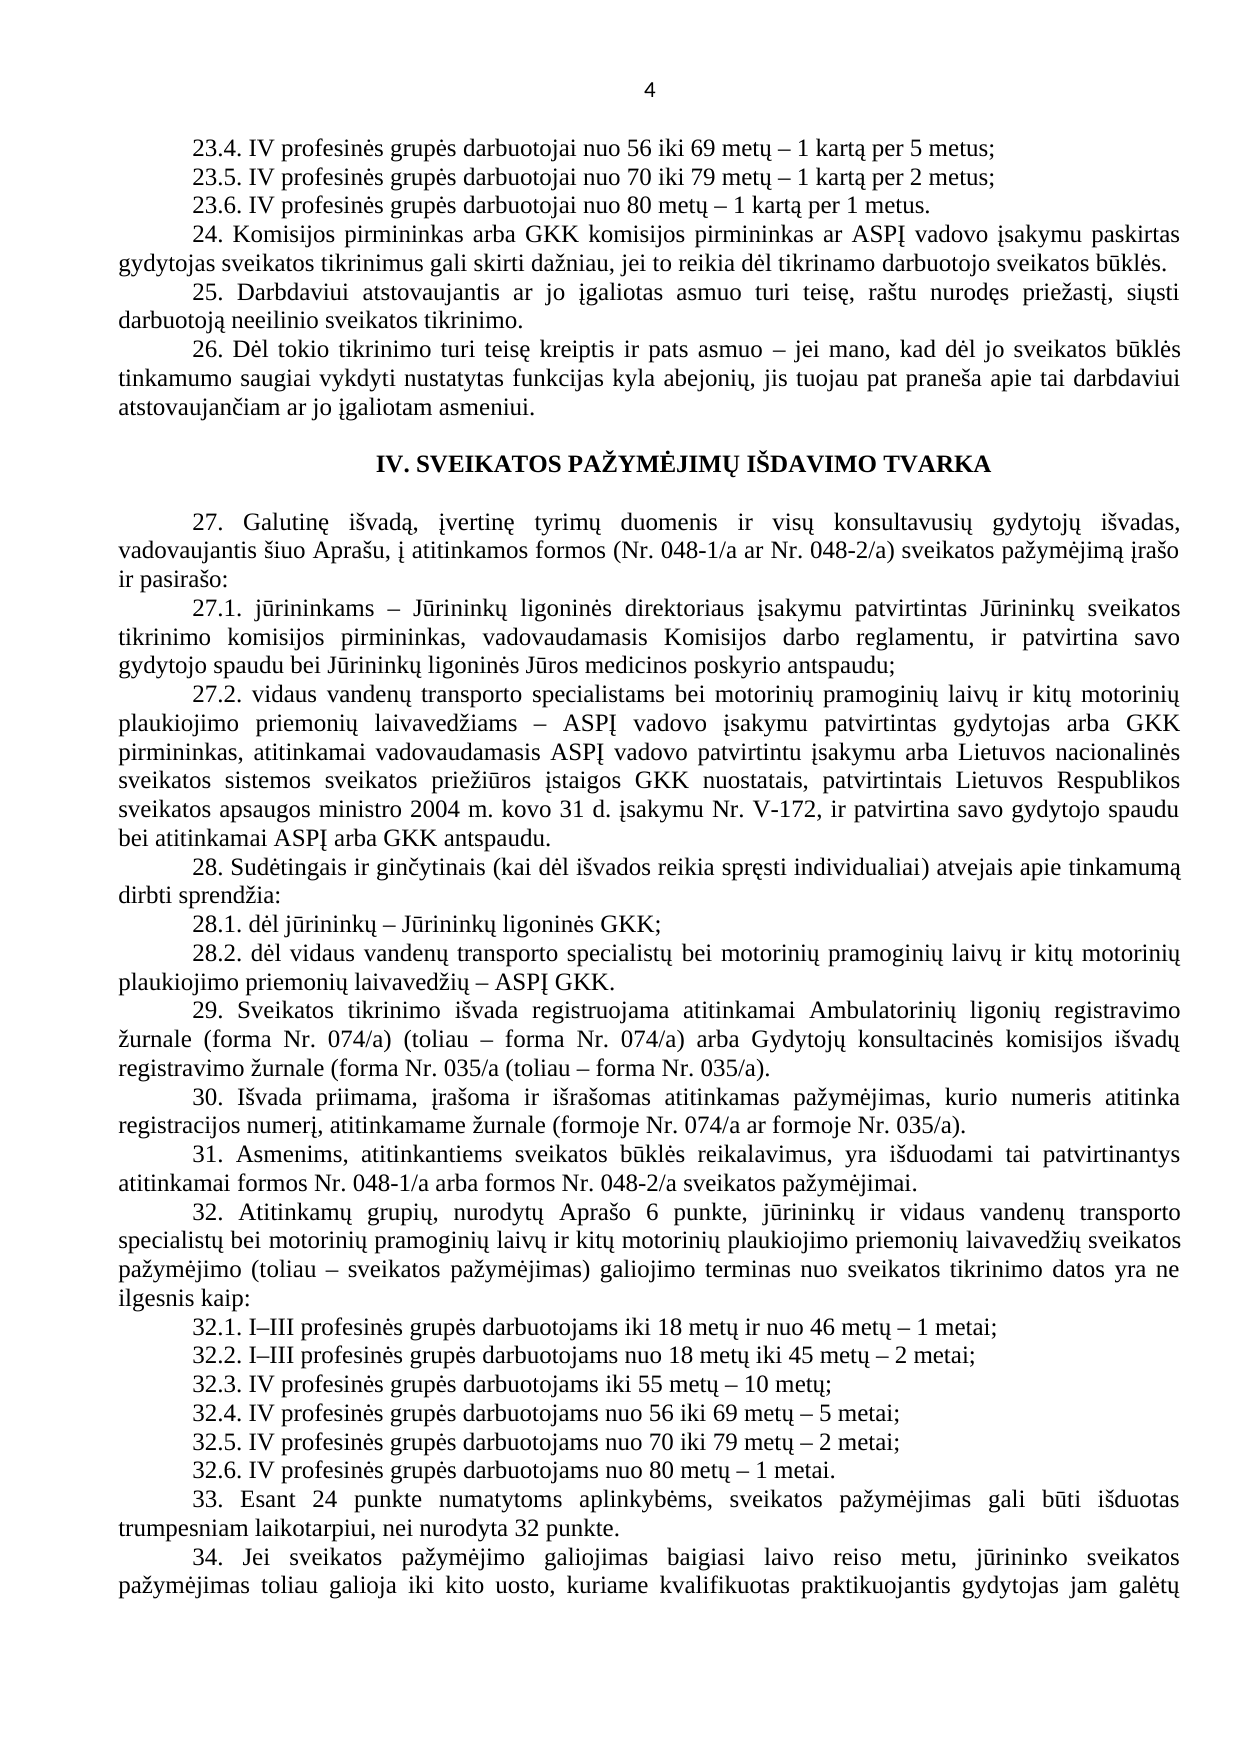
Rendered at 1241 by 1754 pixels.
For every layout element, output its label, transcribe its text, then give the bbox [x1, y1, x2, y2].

text 26. Dėl tokio tikrinimo turi teisę kreiptis ir pats asmuo – jei mano, kad dėl jo sveikatos būklės tinkamumo saugiai vykdyti nustatytas funkcijas kyla abejonių, jis tuojau pat praneša apie tai darbdaviui atstovaujančiam ar jo įgaliotam asmeniui. [118, 334, 1181, 420]
text 29. Sveikatos tikrinimo išvada registruojama atitinkamai Ambulatorinių ligonių registravimo žurnale (forma Nr. 074/a) (toliau – forma Nr. 074/a) arba Gydytojų konsultacinės komisijos išvadų registravimo žurnale (forma Nr. 035/a (toliau – forma Nr. 035/a). [118, 995, 1181, 1082]
text IV. SVEIKATOS PAŽYMĖJIMŲ IŠDAVIMO TVARKA [192, 449, 1181, 478]
text 34. Jei sveikatos pažymėjimo galiojimas baigiasi laivo reiso metu, jūrininko sveikatos pažymėjimas toliau galioja iki kito uosto, kuriame kvalifikuotas praktikuojantis gydytojas jam galėtų [118, 1542, 1181, 1599]
text 28. Sudėtingais ir ginčytinais (kai dėl išvados reikia spręsti individualiai) atvejais apie tinkamumą dirbti sprendžia: [118, 852, 1181, 909]
text 32.4. IV profesinės grupės darbuotojams nuo 56 iki 69 metų – 5 metai; [192, 1398, 1181, 1427]
text 31. Asmenims, atitinkantiems sveikatos būklės reikalavimus, yra išduodami tai patvirtinantys atitinkamai formos Nr. 048-1/a arba formos Nr. 048-2/a sveikatos pažymėjimai. [118, 1139, 1181, 1197]
text 25. Darbdaviui atstovaujantis ar jo įgaliotas asmuo turi teisę, raštu nurodęs priežastį, siųsti darbuotoją neeilinio sveikatos tikrinimo. [118, 277, 1181, 334]
text 27.2. vidaus vandenų transporto specialistams bei motorinių pramoginių laivų ir kitų motorinių plaukiojimo priemonių laivavedžiams – ASPĮ vadovo įsakymu patvirtintas gydytojas arba GKK pirmininkas, atitinkamai vadovaudamasis ASPĮ vadovo patvirtintu įsakymu arba Lietuvos nacionalinės sveikatos sistemos sveikatos priežiūros įstaigos GKK nuostatais, patvirtintais Lietuvos Respublikos sveikatos apsaugos ministro 2004 m. kovo 31 d. įsakymu Nr. V-172, ir patvirtina savo gydytojo spaudu bei atitinkamai ASPĮ arba GKK antspaudu. [118, 679, 1181, 852]
text 32.6. IV profesinės grupės darbuotojams nuo 80 metų – 1 metai. [192, 1455, 1181, 1484]
text 32.2. I–III profesinės grupės darbuotojams nuo 18 metų iki 45 metų – 2 metai; [192, 1340, 1181, 1369]
text 32.5. IV profesinės grupės darbuotojams nuo 70 iki 79 metų – 2 metai; [192, 1427, 1181, 1455]
text 27. Galutinę išvadą, įvertinę tyrimų duomenis ir visų konsultavusių gydytojų išvadas, vadovaujantis šiuo Aprašu, į atitinkamos formos (Nr. 048-1/a ar Nr. 048-2/a) sveikatos pažymėjimą įrašo ir pasirašo: [118, 507, 1181, 593]
text 27.1. jūrininkams – Jūrininkų ligoninės direktoriaus įsakymu patvirtintas Jūrininkų sveikatos tikrinimo komisijos pirmininkas, vadovaudamasis Komisijos darbo reglamentu, ir patvirtina savo gydytojo spaudu bei Jūrininkų ligoninės Jūros medicinos poskyrio antspaudu; [118, 593, 1181, 679]
text 24. Komisijos pirmininkas arba GKK komisijos pirmininkas ar ASPĮ vadovo įsakymu paskirtas gydytojas sveikatos tikrinimus gali skirti dažniau, jei to reikia dėl tikrinamo darbuotojo sveikatos būklės. [118, 219, 1181, 277]
text 32.3. IV profesinės grupės darbuotojams iki 55 metų – 10 metų; [192, 1369, 1181, 1398]
text 30. Išvada priimama, įrašoma ir išrašomas atitinkamas pažymėjimas, kurio numeris atitinka registracijos numerį, atitinkamame žurnale (formoje Nr. 074/a ar formoje Nr. 035/a). [118, 1082, 1181, 1139]
text 28.1. dėl jūrininkų – Jūrininkų ligoninės GKK; [118, 909, 1181, 938]
text 32. Atitinkamų grupių, nurodytų Aprašo 6 punkte, jūrininkų ir vidaus vandenų transporto specialistų bei motorinių pramoginių laivų ir kitų motorinių plaukiojimo priemonių laivavedžių sveikatos pažymėjimo (toliau – sveikatos pažymėjimas) galiojimo terminas nuo sveikatos tikrinimo datos yra ne ilgesnis kaip: [118, 1197, 1181, 1312]
text 23.5. IV profesinės grupės darbuotojai nuo 70 iki 79 metų – 1 kartą per 2 metus; [118, 162, 1181, 190]
text 23.4. IV profesinės grupės darbuotojai nuo 56 iki 69 metų – 1 kartą per 5 metus; [118, 133, 1181, 162]
text 28.2. dėl vidaus vandenų transporto specialistų bei motorinių pramoginių laivų ir kitų motorinių plaukiojimo priemonių laivavedžių – ASPĮ GKK. [118, 938, 1181, 995]
text 32.1. I–III profesinės grupės darbuotojams iki 18 metų ir nuo 46 metų – 1 metai; [192, 1312, 1181, 1340]
text 33. Esant 24 punkte numatytoms aplinkybėms, sveikatos pažymėjimas gali būti išduotas trumpesniam laikotarpiui, nei nurodyta 32 punkte. [118, 1484, 1181, 1542]
text 23.6. IV profesinės grupės darbuotojai nuo 80 metų – 1 kartą per 1 metus. [118, 190, 1181, 219]
